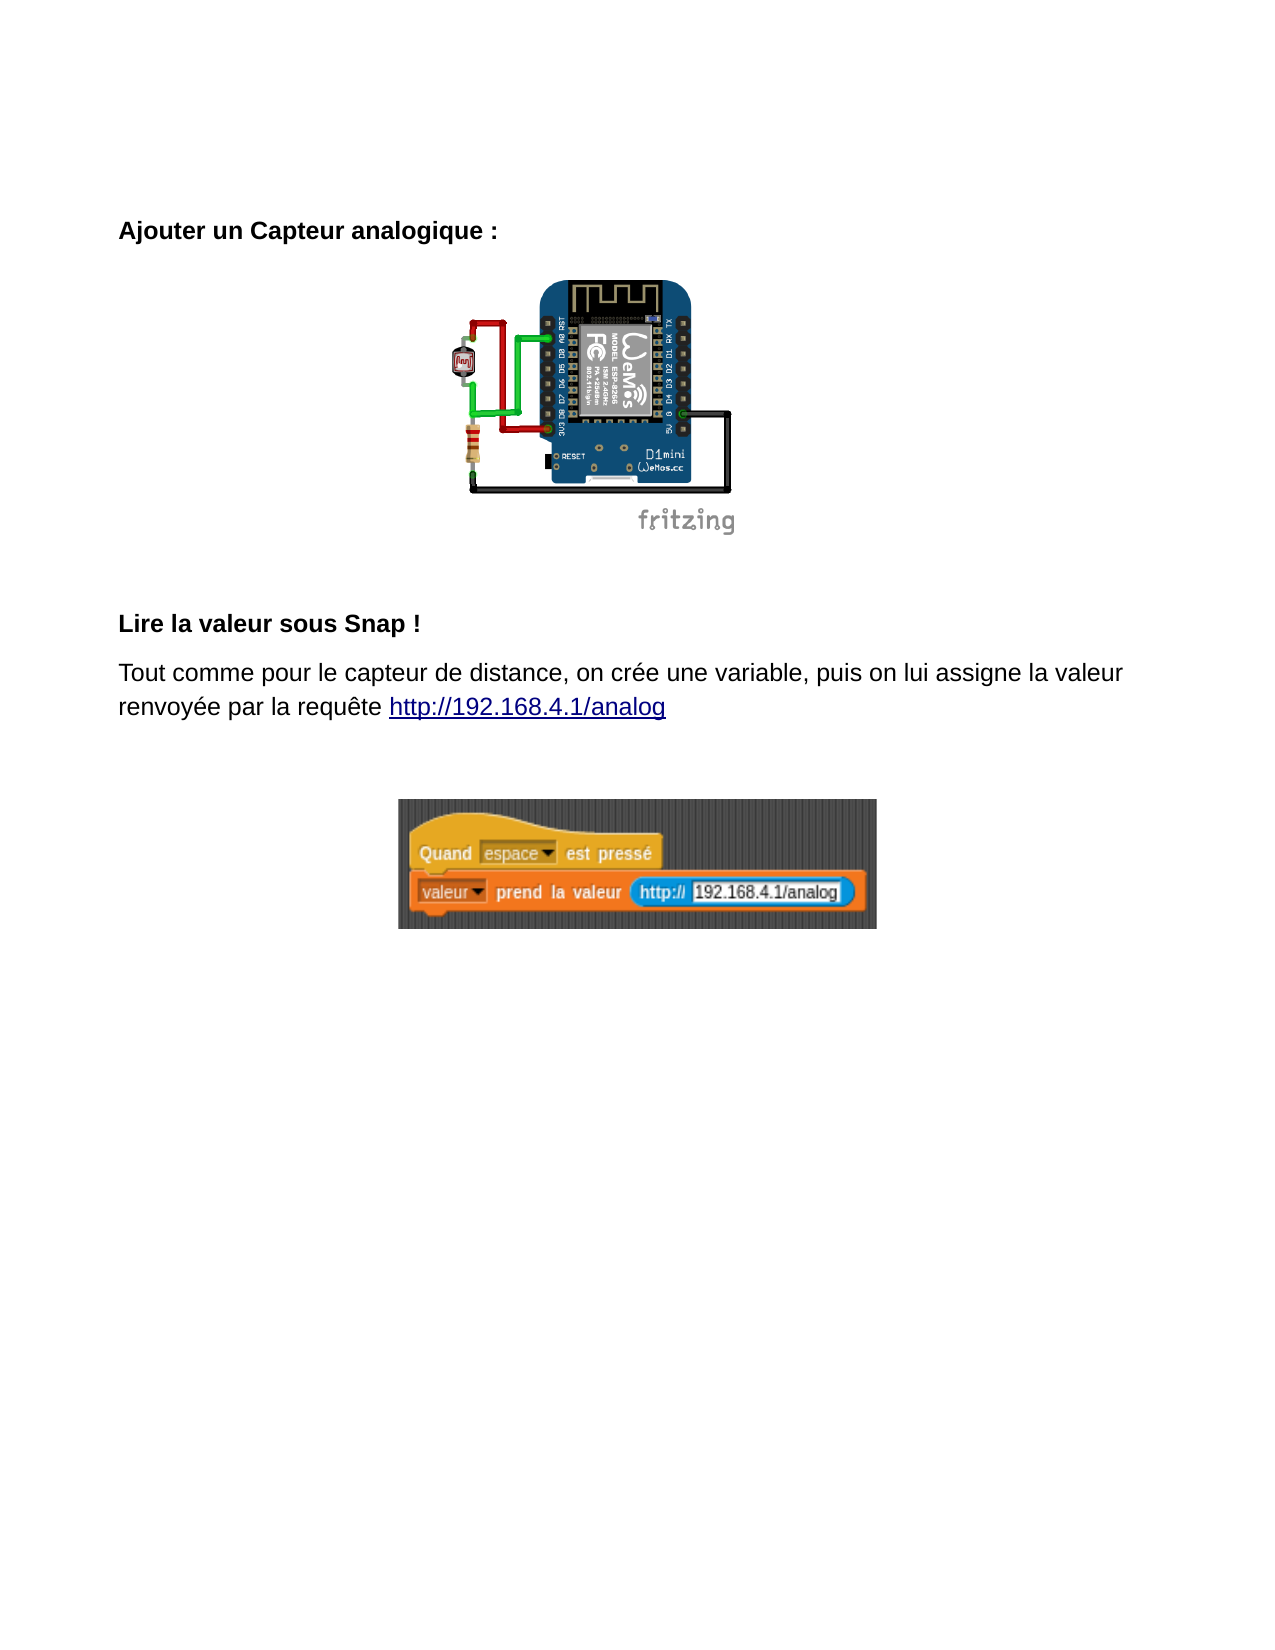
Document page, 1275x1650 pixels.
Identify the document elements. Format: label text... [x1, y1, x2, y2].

text Lire la valeur sous Snap ! [118, 609, 1157, 637]
text Tout comme pour le capteur de distance, on crée une variable, puis on lui assigne la valeur renvoyée par la requête http://192.168.4.1/analog [118, 658, 1157, 721]
picture [452, 280, 734, 535]
picture [398, 799, 877, 929]
text Ajouter un Capteur analogique : [118, 216, 1157, 245]
